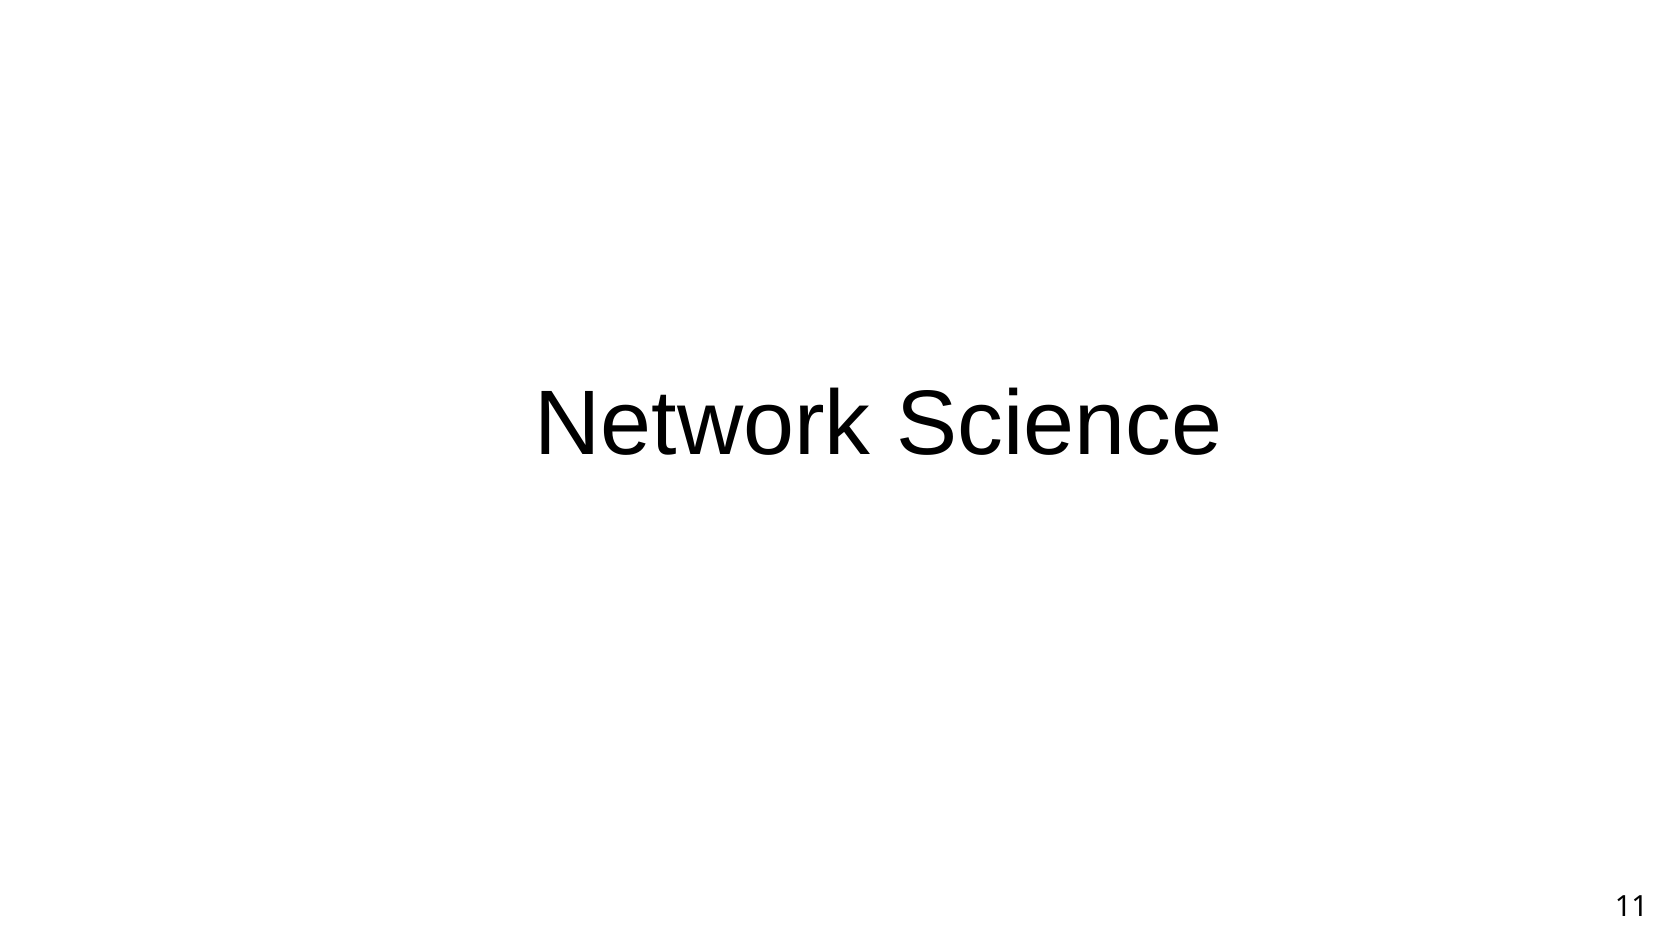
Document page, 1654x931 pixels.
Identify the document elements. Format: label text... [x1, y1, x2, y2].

title Network Science [135, 345, 1624, 501]
